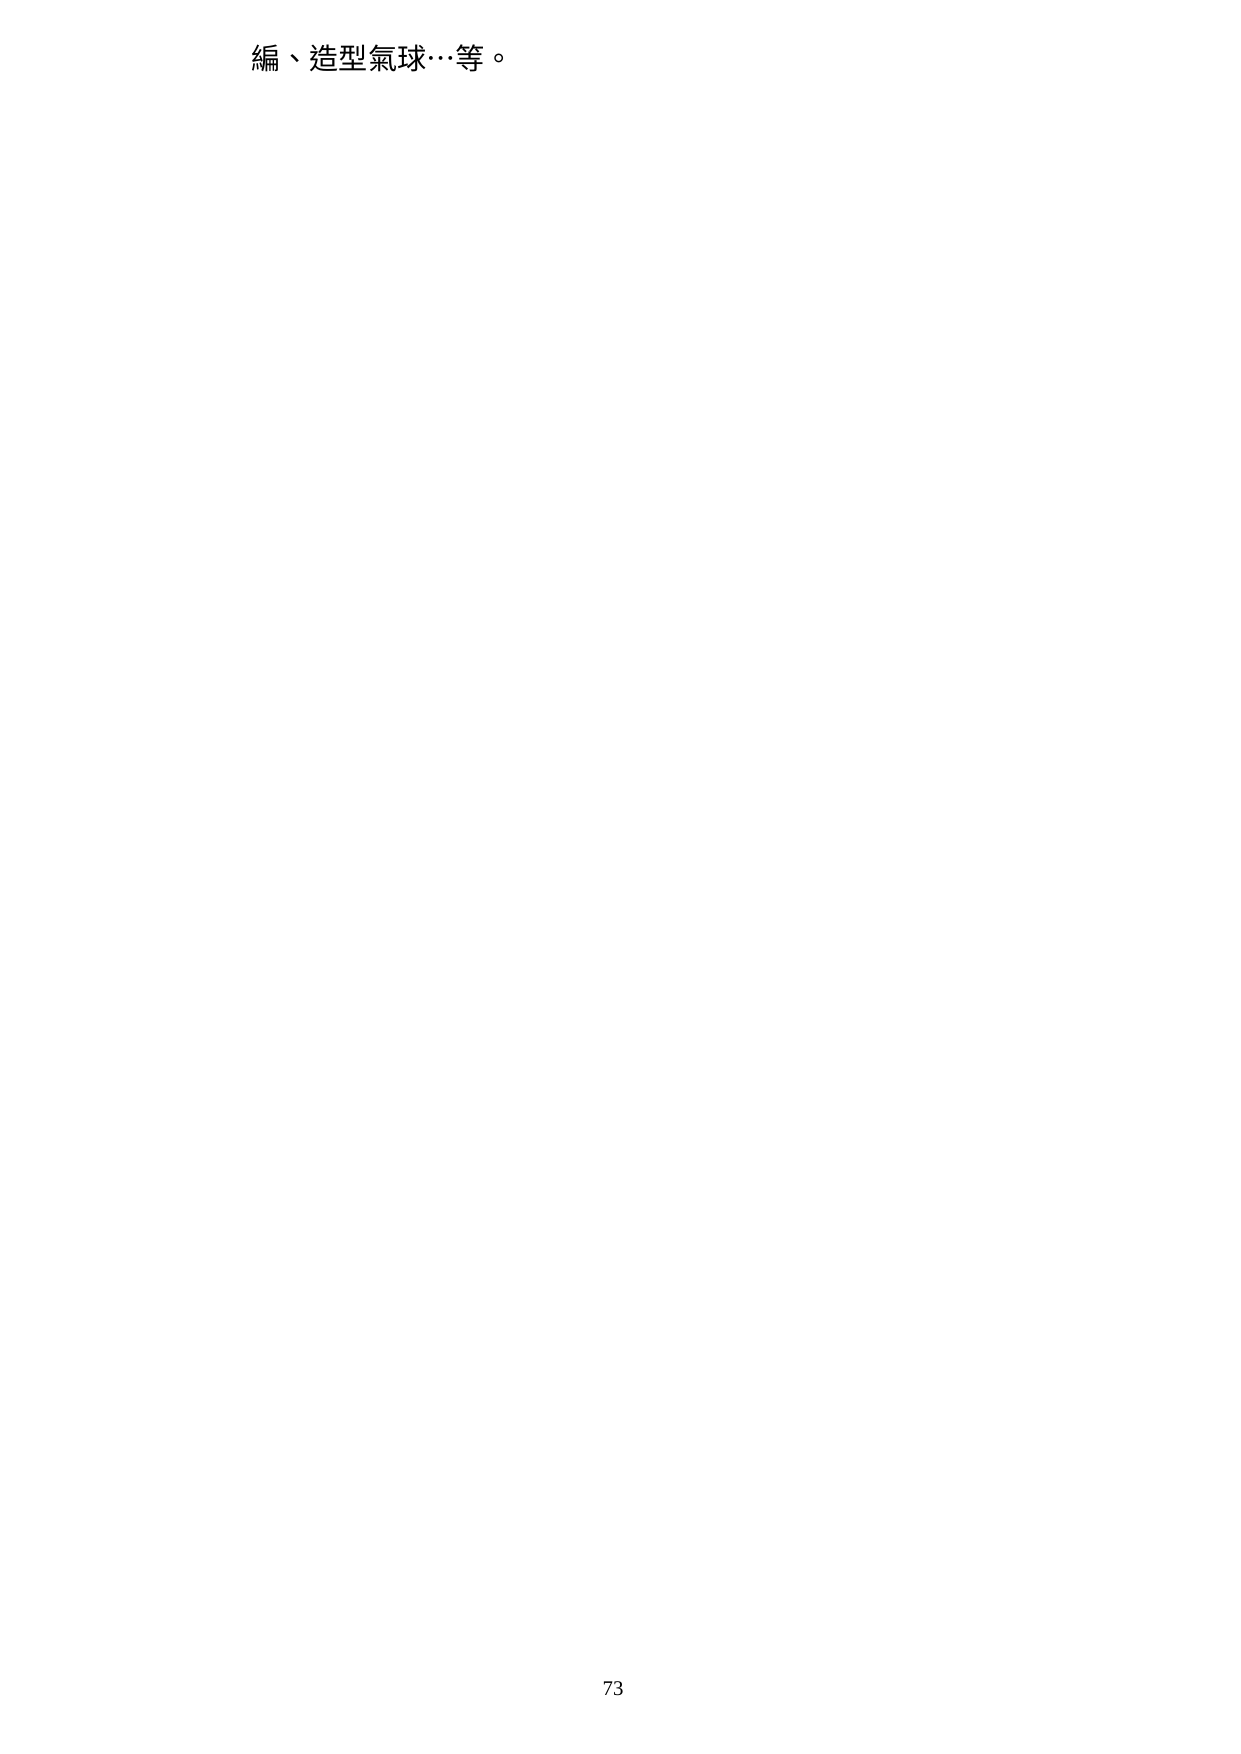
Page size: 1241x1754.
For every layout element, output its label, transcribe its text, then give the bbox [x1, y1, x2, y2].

text 編、造型氣球…等。 [251, 29, 1137, 79]
